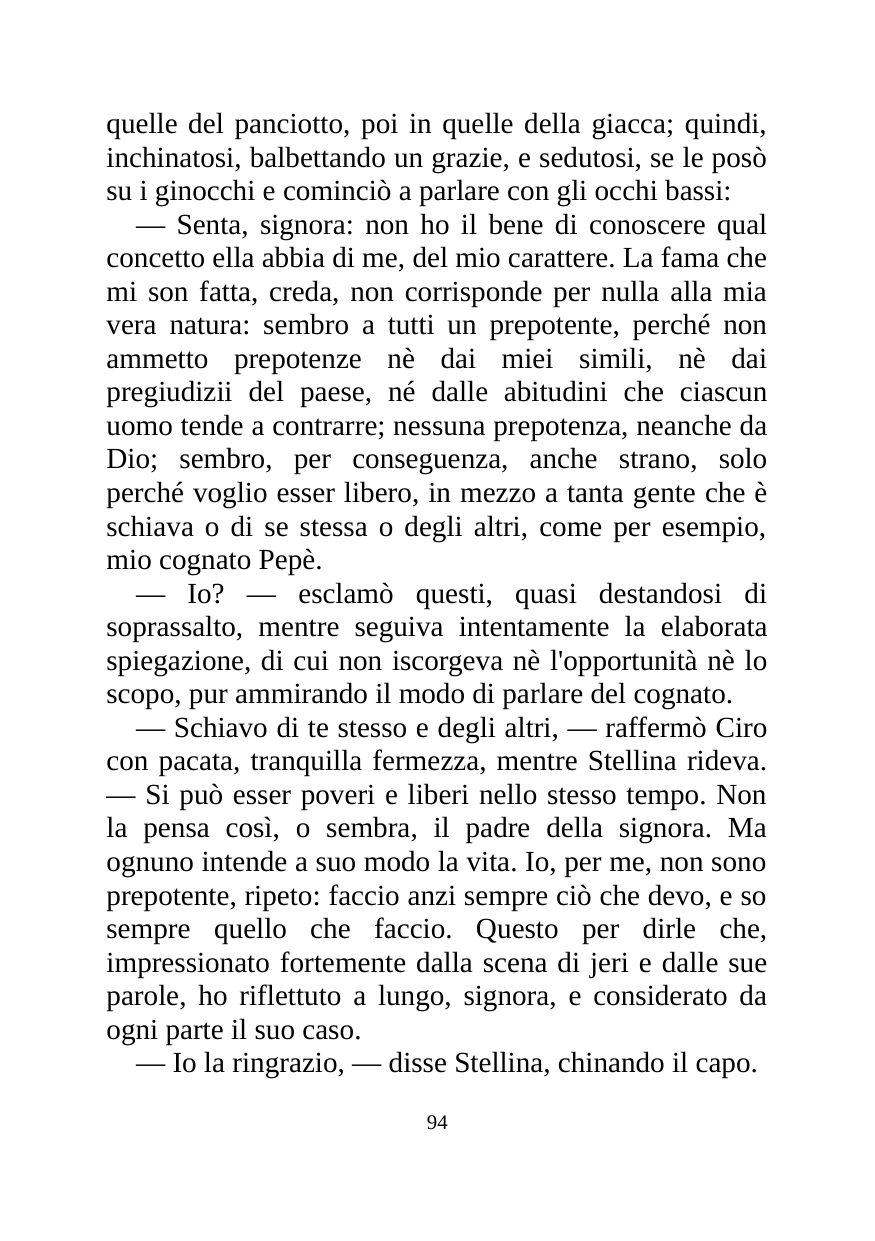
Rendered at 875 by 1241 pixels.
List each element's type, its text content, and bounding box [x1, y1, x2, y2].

text — Schiavo di te stesso e degli altri, — raffermò Ciro con pacata, tranquilla fermezza, mentre Stellina rideva. — Si può esser poveri e liberi nello stesso tempo. Non la pensa così, o sembra, il padre della signora. Ma ognuno intende a suo modo la vita. Io, per me, non sono prepotente, ripeto: faccio anzi sempre ciò che devo, e so sempre quello che faccio. Questo per dirle che, impressionato fortemente dalla scena di jeri e dalle sue parole, ho riflettuto a lungo, signora, e considerato da ogni parte il suo caso. [106, 710, 768, 1045]
text — Io la ringrazio, — disse Stellina, chinando il capo. [106, 1045, 768, 1079]
text — Senta, signora: non ho il bene di conoscere qual concetto ella abbia di me, del mio carattere. La fama che mi son fatta, creda, non corrisponde per nulla alla mia vera natura: sembro a tutti un prepotente, perché non ammetto prepotenze nè dai miei simili, nè dai pregiudizii del paese, né dalle abitudini che ciascun uomo tende a contrarre; nessuna prepotenza, neanche da Dio; sembro, per conseguenza, anche strano, solo perché voglio esser libero, in mezzo a tanta gente che è schiava o di se stessa o degli altri, come per esempio, mio cognato Pepè. [106, 207, 768, 576]
text — Io? — esclamò questi, quasi destandosi di soprassalto, mentre seguiva intentamente la elaborata spiegazione, di cui non iscorgeva nè l'opportunità nè lo scopo, pur ammirando il modo di parlare del cognato. [106, 576, 768, 710]
text quelle del panciotto, poi in quelle della giacca; quindi, inchinatosi, balbettando un grazie, e sedutosi, se le posò su i ginocchi e cominciò a parlare con gli occhi bassi: [106, 106, 768, 207]
